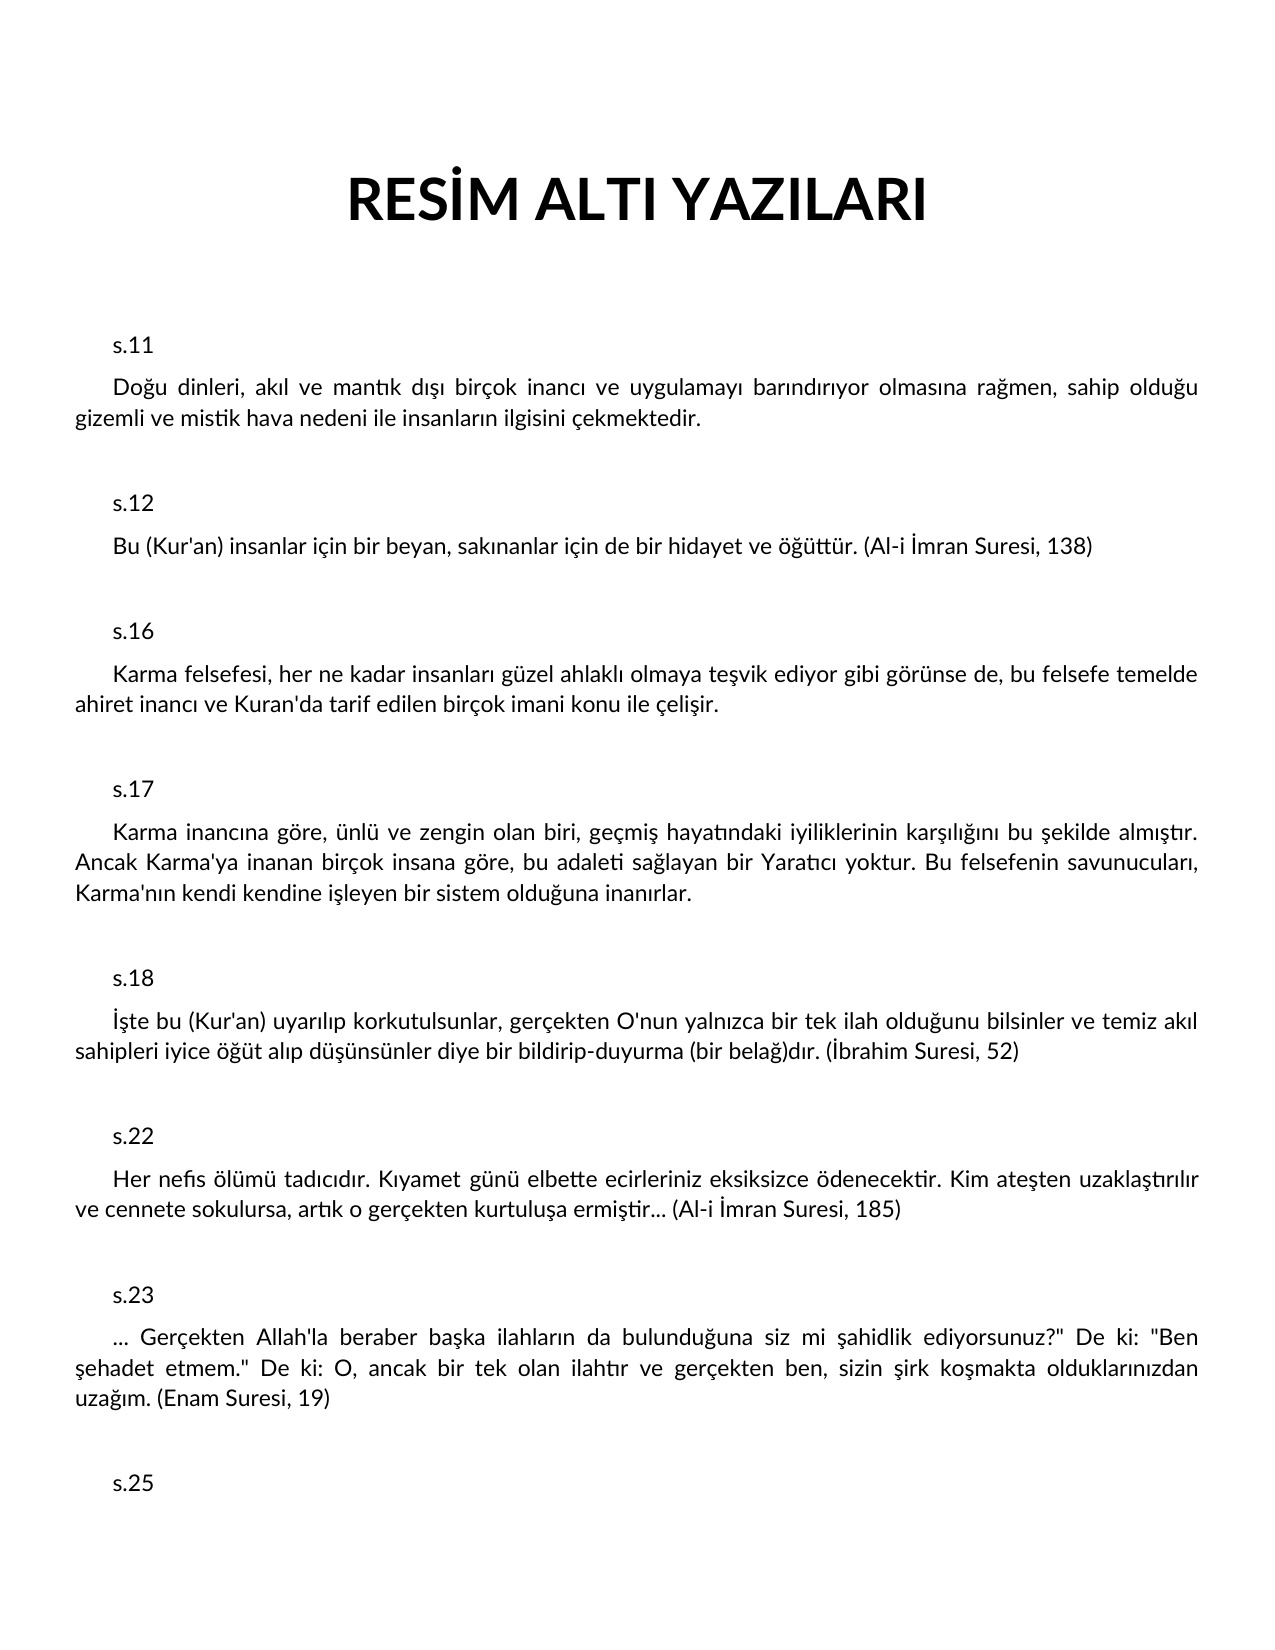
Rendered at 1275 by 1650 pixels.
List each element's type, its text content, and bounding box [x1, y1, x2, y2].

text s.16 [75, 617, 1200, 644]
text s.22 [75, 1122, 1200, 1149]
text Doğu dinleri, akıl ve mantık dışı birçok inancı ve uygulamayı barındırıyor olmasına rağmen, sahip olduğu gizemli ve mistik hava nedeni ile insanların ilgisini çekmektedir. [75, 373, 1200, 431]
text Bu (Kur'an) insanlar için bir beyan, sakınanlar için de bir hidayet ve öğüttür. (Al-i İmran Suresi, 138) [75, 531, 1200, 559]
subtitle RESİM ALTI YAZILARI [75, 162, 1200, 232]
text s.25 [75, 1469, 1200, 1496]
text Karma inancına göre, ünlü ve zengin olan biri, geçmiş hayatındaki iyiliklerinin karşılığını bu şekilde almıştır. Ancak Karma'ya inanan birçok insana göre, bu adaleti sağlayan bir Yaratıcı yoktur. Bu felsefenin savunucuları, Karma'nın kendi kendine işleyen bir sistem olduğuna inanırlar. [75, 818, 1200, 906]
text s.17 [75, 775, 1200, 803]
text Her nefis ölümü tadıcıdır. Kıyamet günü elbette ecirleriniz eksiksizce ödenecektir. Kim ateşten uzaklaştırılır ve cennete sokulursa, artık o gerçekten kurtuluşa ermiştir... (Al-i İmran Suresi, 185) [75, 1165, 1200, 1222]
text s.11 [75, 330, 1200, 358]
text İşte bu (Kur'an) uyarılıp korkutulsunlar, gerçekten O'nun yalnızca bir tek ilah olduğunu bilsinler ve temiz akıl sahipleri iyice öğüt alıp düşünsünler diye bir bildirip-duyurma (bir belağ)dır. (İbrahim Suresi, 52) [75, 1006, 1200, 1064]
text s.23 [75, 1280, 1200, 1308]
text ... Gerçekten Allah'la beraber başka ilahların da bulunduğuna siz mi şahidlik ediyorsunuz?" De ki: "Ben şehadet etmem." De ki: O, ancak bir tek olan ilahtır ve gerçekten ben, sizin şirk koşmakta olduklarınızdan uzağım. (Enam Suresi, 19) [75, 1323, 1200, 1411]
text s.18 [75, 964, 1200, 991]
text s.12 [75, 489, 1200, 516]
text Karma felsefesi, her ne kadar insanları güzel ahlaklı olmaya teşvik ediyor gibi görünse de, bu felsefe temelde ahiret inancı ve Kuran'da tarif edilen birçok imani konu ile çelişir. [75, 659, 1200, 717]
